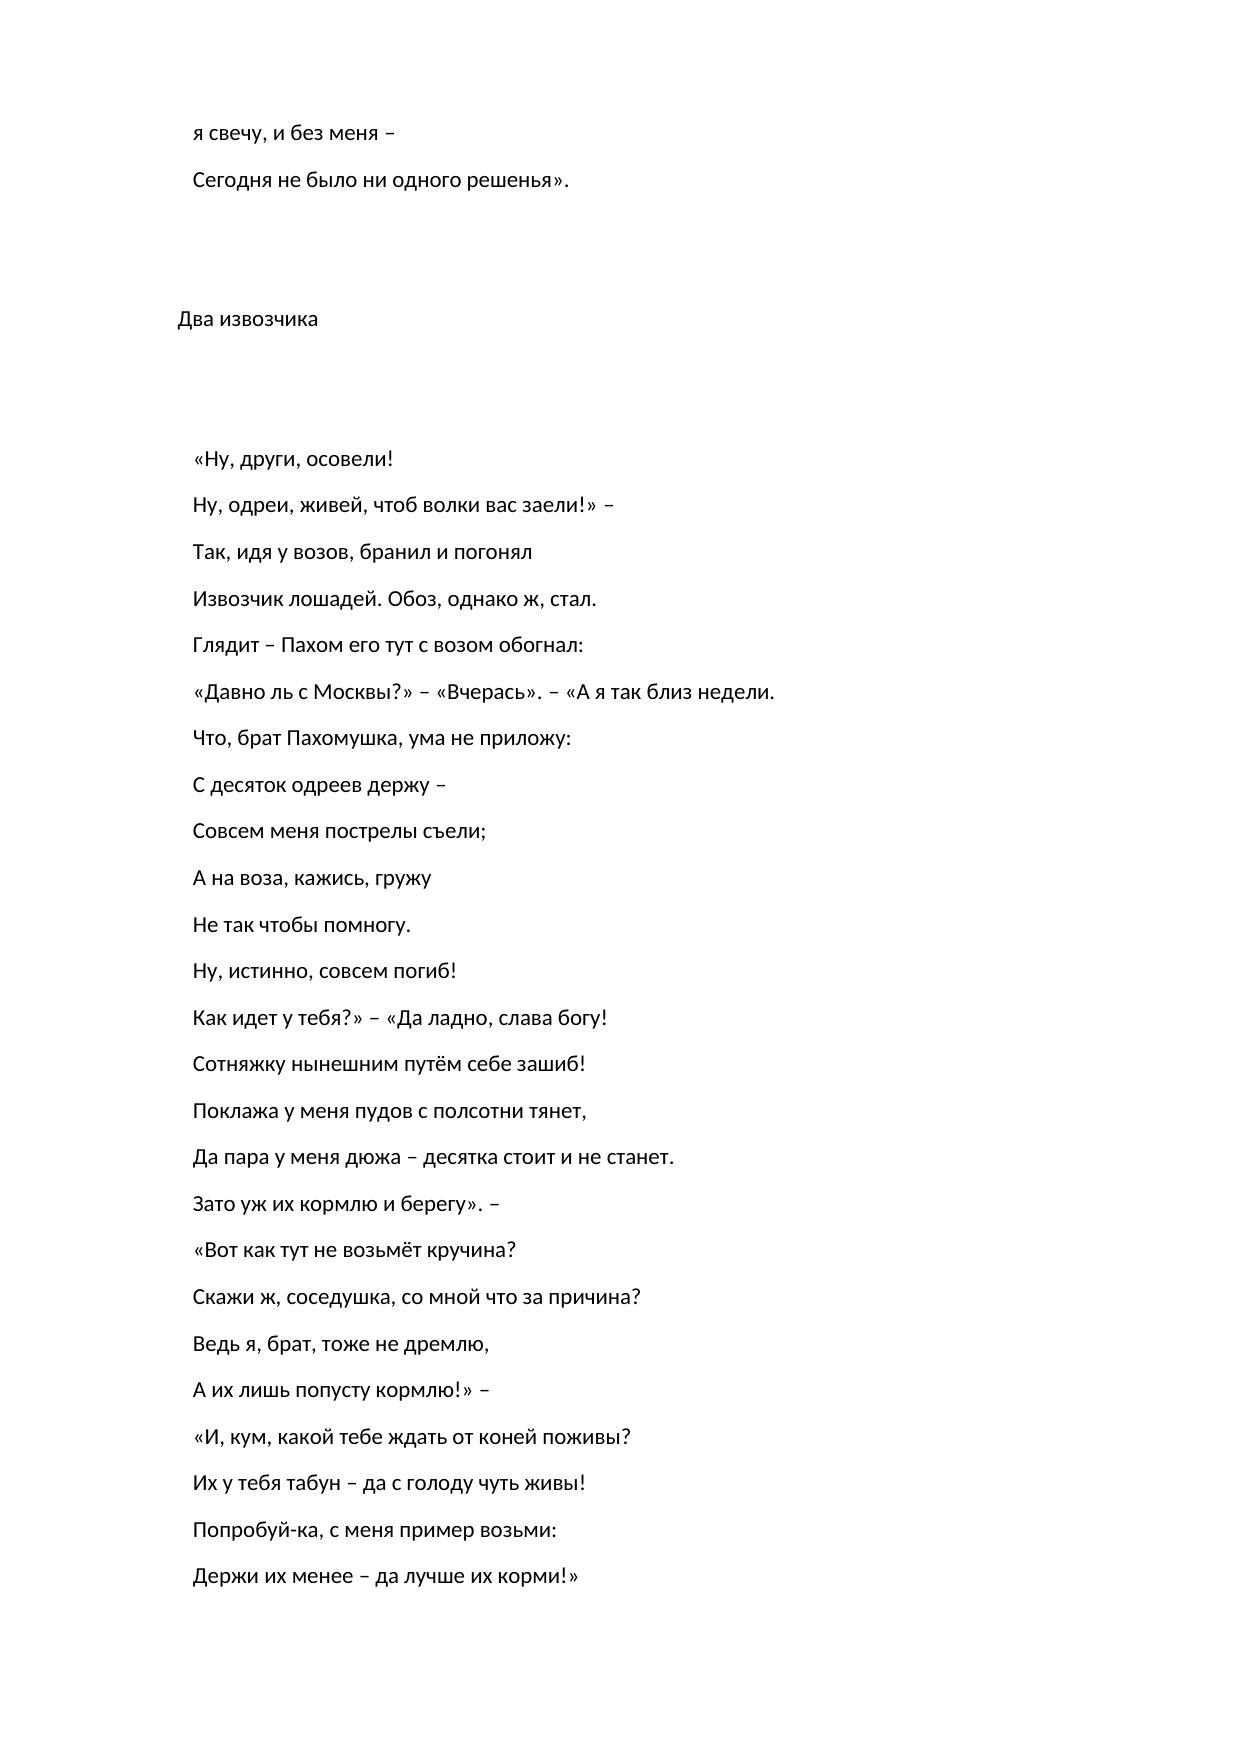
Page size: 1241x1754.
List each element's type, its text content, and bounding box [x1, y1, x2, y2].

text «Давно ль с Москвы?» – «Вчерась». – «А я так близ недели. [177, 677, 1152, 705]
text Не так чтобы помногу. [177, 910, 1152, 938]
text «И, кум, какой тебе ждать от коней поживы? [177, 1422, 1152, 1450]
text С десяток одреев держу – [177, 770, 1152, 798]
text Да пара у меня дюжа – десятка стоит и не станет. [177, 1142, 1152, 1171]
text я свечу, и без меня – [177, 118, 1152, 146]
text Совсем меня пострелы съели; [177, 817, 1152, 844]
text Извозчик лошадей. Обоз, однако ж, стал. [177, 584, 1152, 612]
text Сегодня не было ни одного решенья». [177, 165, 1152, 193]
text Два извозчика [177, 304, 1152, 332]
text А их лишь попусту кормлю!» – [177, 1375, 1152, 1403]
text Сотняжку нынешним путём себе зашиб! [177, 1049, 1152, 1077]
text Как идет у тебя?» – «Да ладно, слава богу! [177, 1003, 1152, 1031]
text Так, идя у возов, бранил и погонял [177, 537, 1152, 565]
text Держи их менее – да лучше их корми!» [177, 1562, 1152, 1589]
text Поклажа у меня пудов с полсотни тянет, [177, 1096, 1152, 1124]
text А на воза, кажись, гружу [177, 863, 1152, 891]
text Ведь я, брат, тоже не дремлю, [177, 1329, 1152, 1357]
text Попробуй-ка, с меня пример возьми: [177, 1515, 1152, 1543]
text Ну, одреи, живей, чтоб волки вас заели!» – [177, 491, 1152, 519]
text «Вот как тут не возьмёт кручина? [177, 1236, 1152, 1264]
text Скажи ж, соседушка, со мной что за причина? [177, 1282, 1152, 1310]
text Глядит – Пахом его тут с возом обогнал: [177, 630, 1152, 658]
text Их у тебя табун – да с голоду чуть живы! [177, 1468, 1152, 1496]
text Зато уж их кормлю и берегу». – [177, 1189, 1152, 1217]
text Ну, истинно, совсем погиб! [177, 956, 1152, 984]
text Что, брат Пахомушка, ума не приложу: [177, 723, 1152, 751]
text «Ну, други, осовели! [177, 444, 1152, 472]
